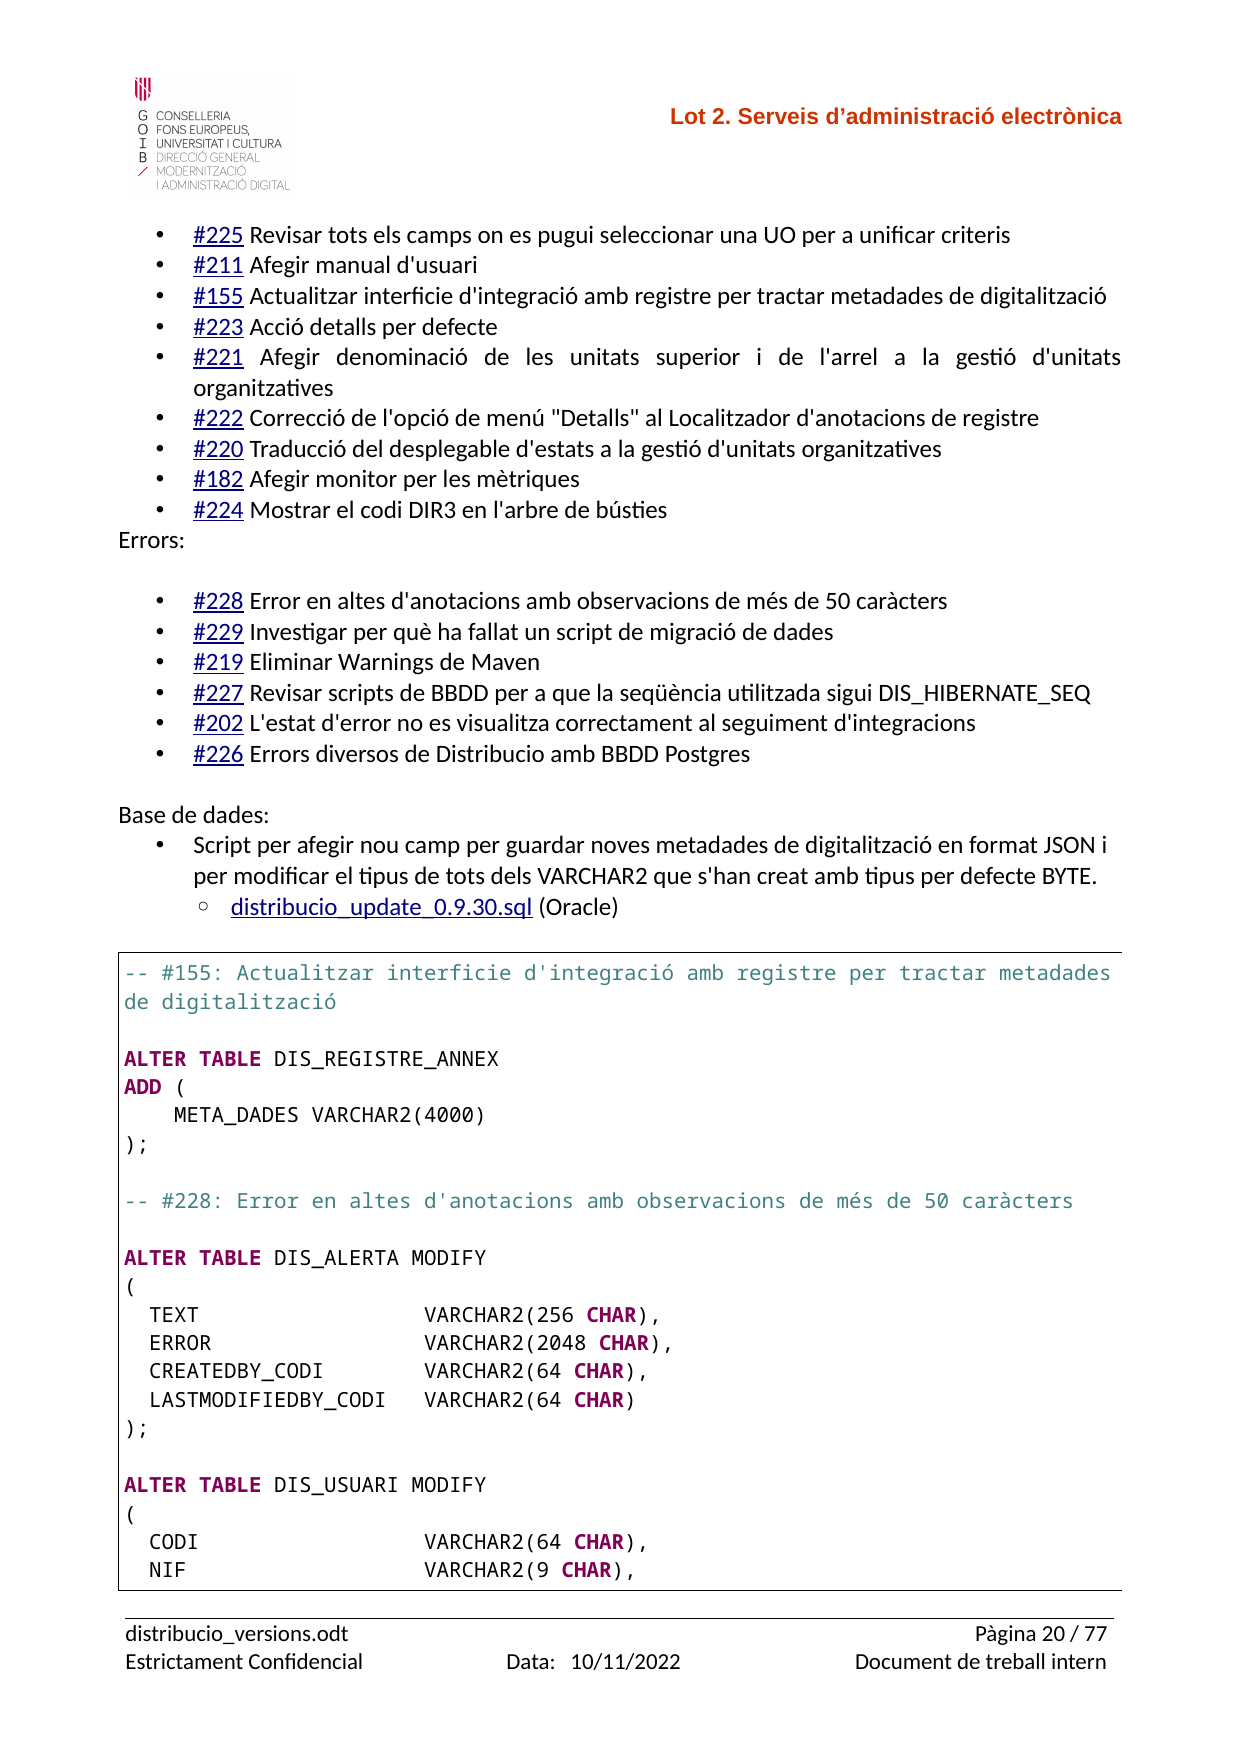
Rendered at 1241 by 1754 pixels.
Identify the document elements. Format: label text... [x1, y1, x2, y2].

list #155 Actualitzar interficie d'integració amb registre per tractar metadades de digitalització [156, 280, 1122, 311]
list Script per afegir nou camp per guardar noves metadades de digitalització en format JSON i per modificar el tipus de tots dels VARCHAR2 que s'han creat amb tipus per defecte BYTE. [156, 829, 1122, 891]
text Errors: [118, 524, 1122, 555]
list #223 Acció detalls per defecte [156, 311, 1122, 341]
list #211 Afegir manual d'usuari [156, 250, 1122, 280]
list #222 Correcció de l'opció de menú "Detalls" al Localitzador d'anotacions de registre [156, 402, 1122, 433]
list #225 Revisar tots els camps on es pugui seleccionar una UO per a unificar criteris [156, 219, 1122, 250]
list #229 Investigar per què ha fallat un script de migració de dades [156, 616, 1122, 646]
list #224 Mostrar el codi DIR3 en l'arbre de bústies [156, 494, 1122, 524]
list #221 Afegir denominació de les unitats superior i de l'arrel a la gestió d'unitats organitzatives [156, 341, 1122, 402]
list #220 Traducció del desplegable d'estats a la gestió d'unitats organitzatives [156, 433, 1122, 463]
list #228 Error en altes d'anotacions amb observacions de més de 50 caràcters [156, 585, 1122, 616]
list #227 Revisar scripts de BBDD per a que la seqüència utilitzada sigui DIS_HIBERNATE_SEQ [156, 677, 1122, 707]
list distribucio_update_0.9.30.sql (Oracle) [193, 891, 1122, 921]
text Base de dades: [118, 799, 1122, 829]
list #226 Errors diversos de Distribucio amb BBDD Postgres [156, 738, 1122, 768]
list #182 Afegir monitor per les mètriques [156, 463, 1122, 494]
picture [126, 70, 299, 197]
list #202 L'estat d'error no es visualitza correctament al seguiment d'integracions [156, 707, 1122, 738]
list #219 Eliminar Warnings de Maven [156, 646, 1122, 677]
table_header -- #155: Actualitzar interficie d'integració amb registre per tractar metadades de digitalització ALTER TABLE DIS_REGISTRE_ANNEX ADD ( META_DADES VARCHAR2(4000) ); -- #228: Error en altes d'anotacions amb observacions de més de 50 caràcters ALTER TABLE DIS_ALERTA MODIFY ( TEXT VARCHAR2(256 CHAR), ERROR VARCHAR2(2048 CHAR), CREATEDBY_CODI VARCHAR2(64 CHAR), LASTMODIFIEDBY_CODI VARCHAR2(64 CHAR) ); ALTER TABLE DIS_USUARI MODIFY ( CODI VARCHAR2(64 CHAR), NIF VARCHAR2(9 CHAR), [119, 953, 1122, 1590]
